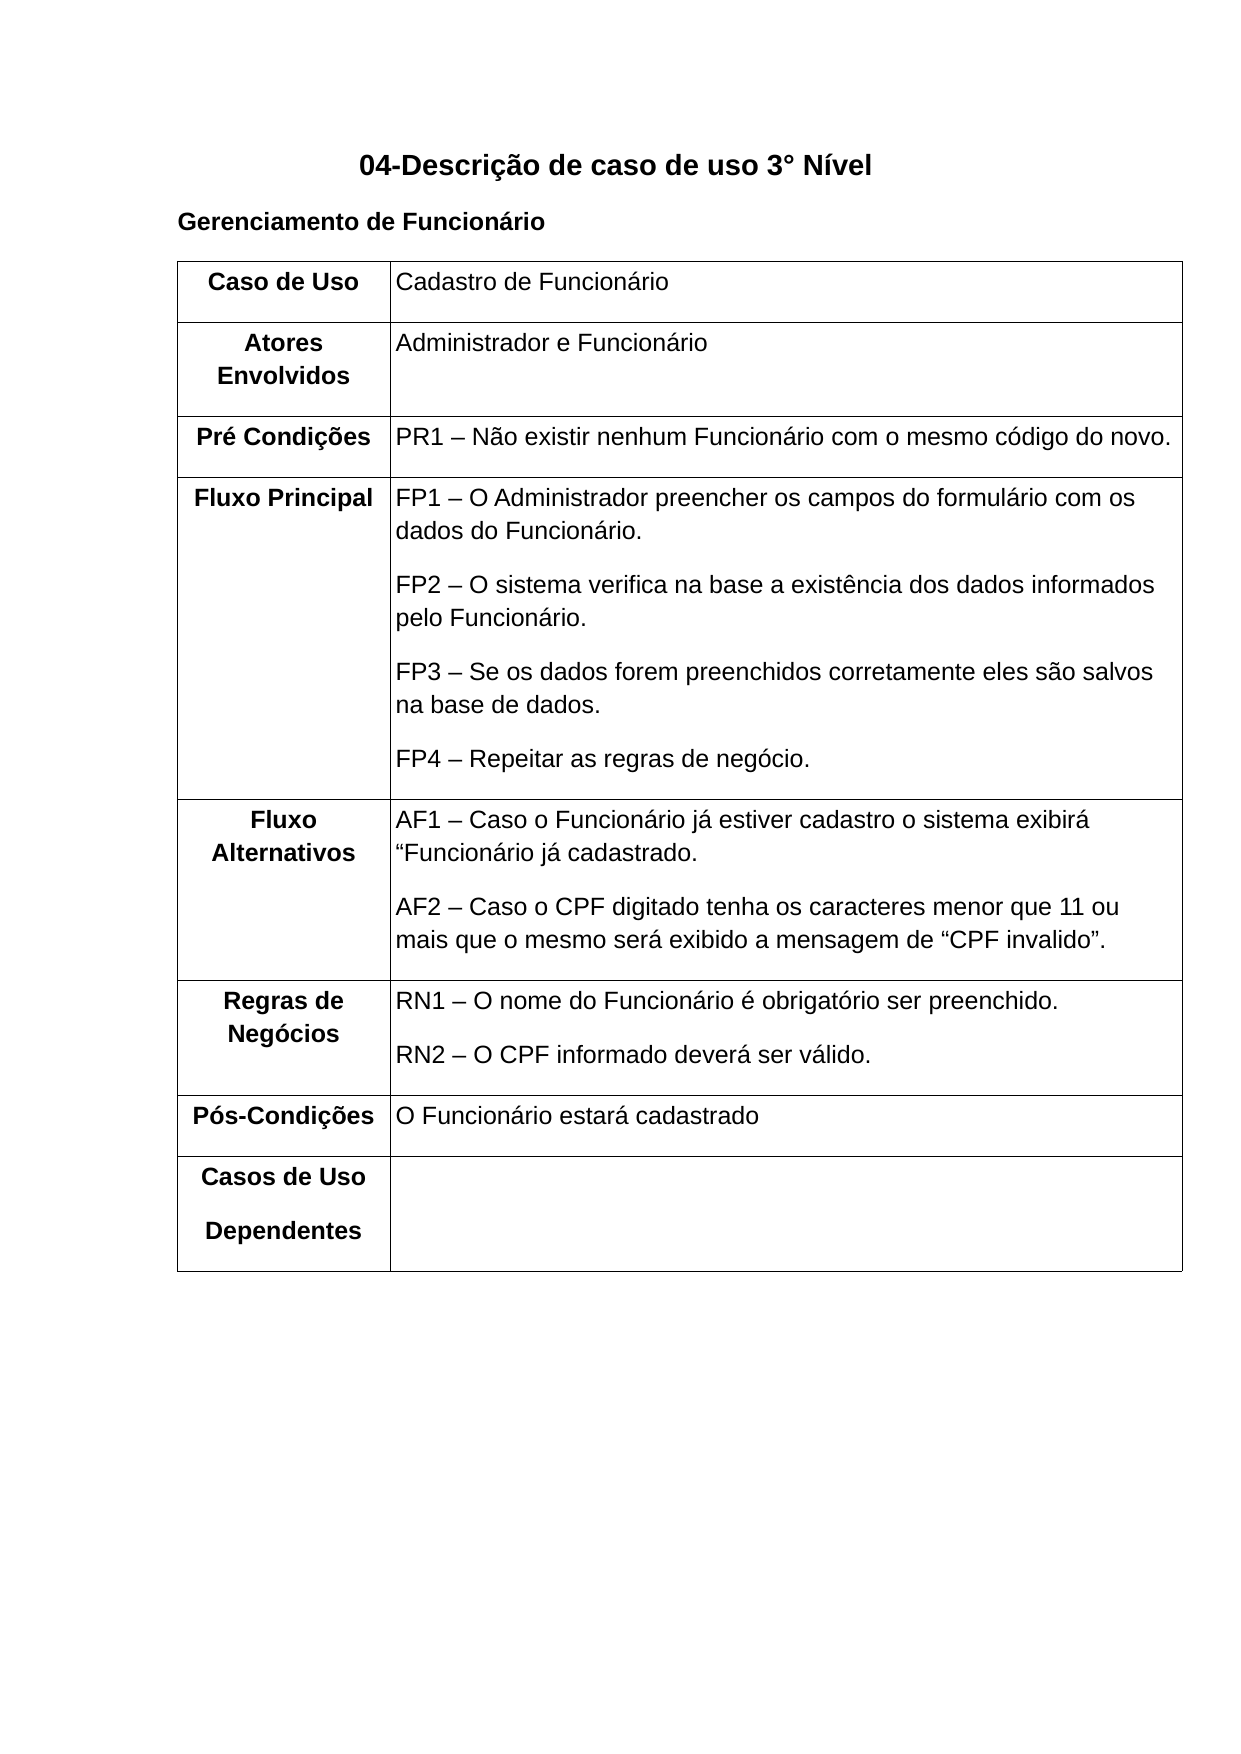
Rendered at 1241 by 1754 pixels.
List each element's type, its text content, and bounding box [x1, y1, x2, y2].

table_cell [391, 1157, 1182, 1271]
table_cell FP1 – O Administrador preencher os campos do formulário com os dados do Funcionário. FP2 – O sistema verifica na base a existência dos dados informados pelo Funcionário. FP3 – Se os dados forem preenchidos corretamente eles são salvos na base de dados. FP4 – Repeitar as regras de negócio. [391, 478, 1182, 799]
table_cell Administrador e Funcionário [391, 323, 1182, 416]
table_cell Fluxo Alternativos [178, 800, 390, 980]
table_cell Casos de Uso Dependentes [178, 1157, 390, 1271]
text Gerenciamento de Funcionário [177, 207, 1063, 236]
table_cell RN1 – O nome do Funcionário é obrigatório ser preenchido. RN2 – O CPF informado deverá ser válido. [391, 981, 1182, 1095]
table_header Caso de Uso [178, 262, 390, 322]
table_cell Regras de Negócios [178, 981, 390, 1095]
table_cell AF1 – Caso o Funcionário já estiver cadastro o sistema exibirá “Funcionário já cadastrado. AF2 – Caso o CPF digitado tenha os caracteres menor que 11 ou mais que o mesmo será exibido a mensagem de “CPF invalido”. [391, 800, 1182, 980]
table_cell PR1 – Não existir nenhum Funcionário com o mesmo código do novo. [391, 417, 1182, 477]
table_cell O Funcionário estará cadastrado [391, 1096, 1182, 1156]
table_header Cadastro de Funcionário [391, 262, 1182, 322]
text 04-Descrição de caso de uso 3° Nível [177, 148, 1063, 181]
table_cell Atores Envolvidos [178, 323, 390, 416]
table_cell Pós-Condições [178, 1096, 390, 1156]
table_cell Pré Condições [178, 417, 390, 477]
table_cell Fluxo Principal [178, 478, 390, 799]
